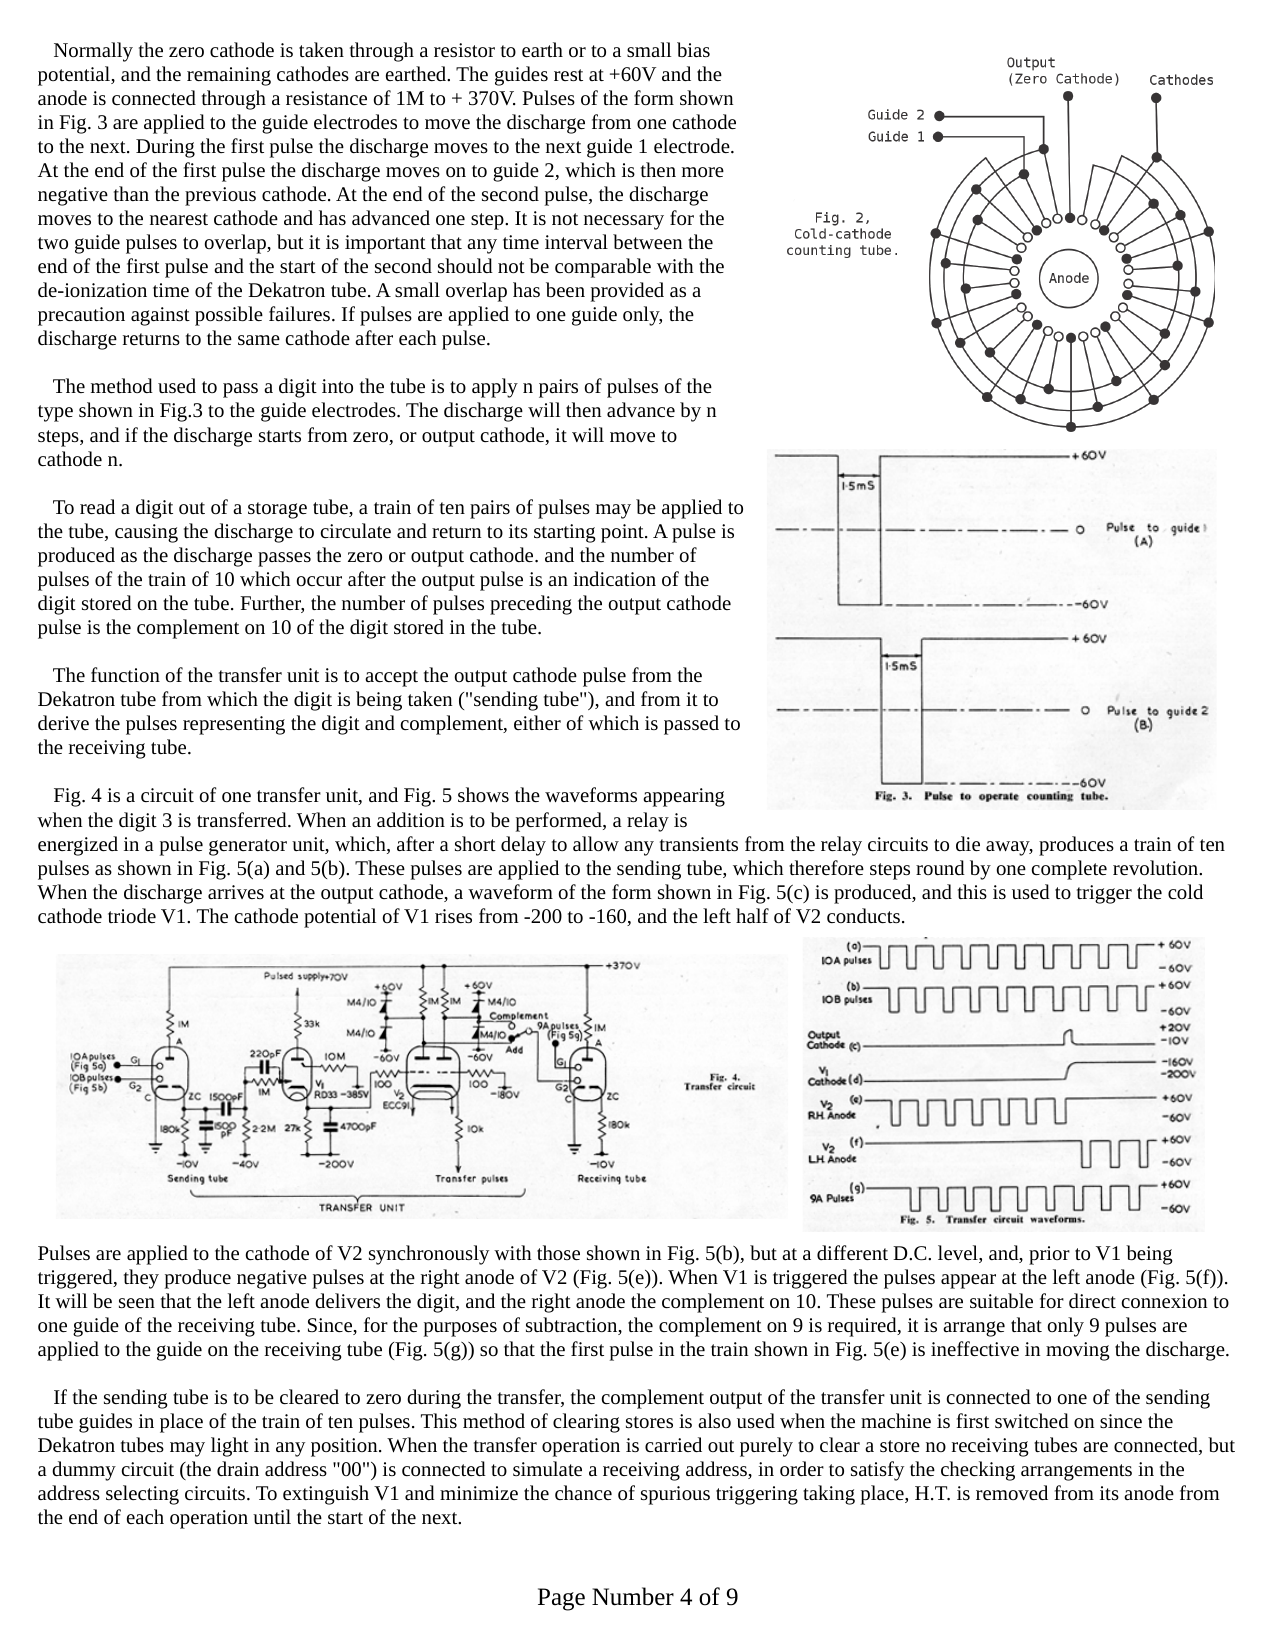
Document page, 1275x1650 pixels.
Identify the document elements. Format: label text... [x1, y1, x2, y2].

text The function of the transfer unit is to accept the output cathode pulse from the Dekatron tube from which the digit is being taken ("sending tube"), and from it to derive the pulses representing the digit and complement, either of which is passed to the receiving tube. [37, 663, 766, 759]
text The method used to pass a digit into the tube is to apply n pairs of pulses of the type shown in Fig.3 to the guide electrodes. The discharge will then advance by n steps, and if the discharge starts from zero, or output cathode, it will move to cathode n. [37, 374, 1237, 471]
text Normally the zero cathode is taken through a resistor to earth or to a small bias potential, and the remaining cathodes are earthed. The guides rest at +60V and the anode is connected through a resistance of 1M to + 370V. Pulses of the form shown in Fig. 3 are applied to the guide electrodes to move the discharge from one cathode to the next. During the first pulse the discharge moves to the next guide 1 electrode. At the end of the first pulse the discharge moves on to guide 2, which is then more negative than the previous cathode. At the end of the second pulse, the discharge moves to the nearest cathode and has advanced one step. It is not necessary for the two guide pulses to overlap, but it is important that any time interval between the end of the first pulse and the start of the second should not be comparable with the de-ionization time of the Dekatron tube. A small overlap has been provided as a precaution against possible failures. If pulses are applied to one guide only, the discharge returns to the same cathode after each pulse. [37, 37, 1237, 350]
picture [765, 46, 1215, 432]
text To read a digit out of a storage tube, a train of ten pairs of pulses may be applied to the tube, causing the discharge to circulate and return to its starting point. A pulse is produced as the discharge passes the zero or output cathode. and the number of pulses of the train of 10 which occur after the output pulse is an indication of the digit stored on the tube. Further, the number of pulses preceding the output cathode pulse is the complement on 10 of the digit stored in the tube. [37, 495, 766, 639]
picture [802, 937, 1205, 1232]
text Fig. 4 is a circuit of one transfer unit, and Fig. 5 shows the waveforms appearing when the digit 3 is transferred. When an addition is to be performed, a relay is energized in a pulse generator unit, which, after a short delay to allow any transients from the relay circuits to die away, produces a train of ten pulses as shown in Fig. 5(a) and 5(b). These pulses are applied to the sending tube, which therefore steps round by one complete revolution. When the discharge arrives at the output cathode, a waveform of the form shown in Fig. 5(c) is produced, and this is used to trigger the cold cathode triode V1. The cathode potential of V1 rises from -200 to -160, and the left half of V2 conducts. [37, 783, 1237, 928]
picture [766, 449, 1217, 810]
text Pulses are applied to the cathode of V2 synchronously with those shown in Fig. 5(b), but at a different D.C. level, and, prior to V1 being triggered, they produce negative pulses at the right anode of V2 (Fig. 5(e)). When V1 is triggered the pulses appear at the left anode (Fig. 5(f)). It will be seen that the left anode delivers the digit, and the right anode the complement on 10. These pulses are suitable for direct connexion to one guide of the receiving tube. Since, for the purposes of subtraction, the complement on 9 is required, it is arrange that only 9 pulses are applied to the guide on the receiving tube (Fig. 5(g)) so that the first pulse in the train shown in Fig. 5(e) is ineffective in moving the discharge. [37, 1000, 1237, 1361]
picture [55, 954, 789, 1219]
text If the sending tube is to be cleared to zero during the transfer, the complement output of the transfer unit is connected to one of the sending tube guides in place of the train of ten pulses. This method of clearing stores is also used when the machine is first switched on since the Dekatron tubes may light in any position. When the transfer operation is carried out purely to clear a store no receiving tubes are connected, but a dummy circuit (the drain address "00") is connected to simulate a receiving address, in order to satisfy the checking arrangements in the address selecting circuits. To extinguish V1 and minimize the chance of spurious triggering taking place, H.T. is removed from its anode from the end of each operation until the start of the next. [37, 1385, 1237, 1529]
